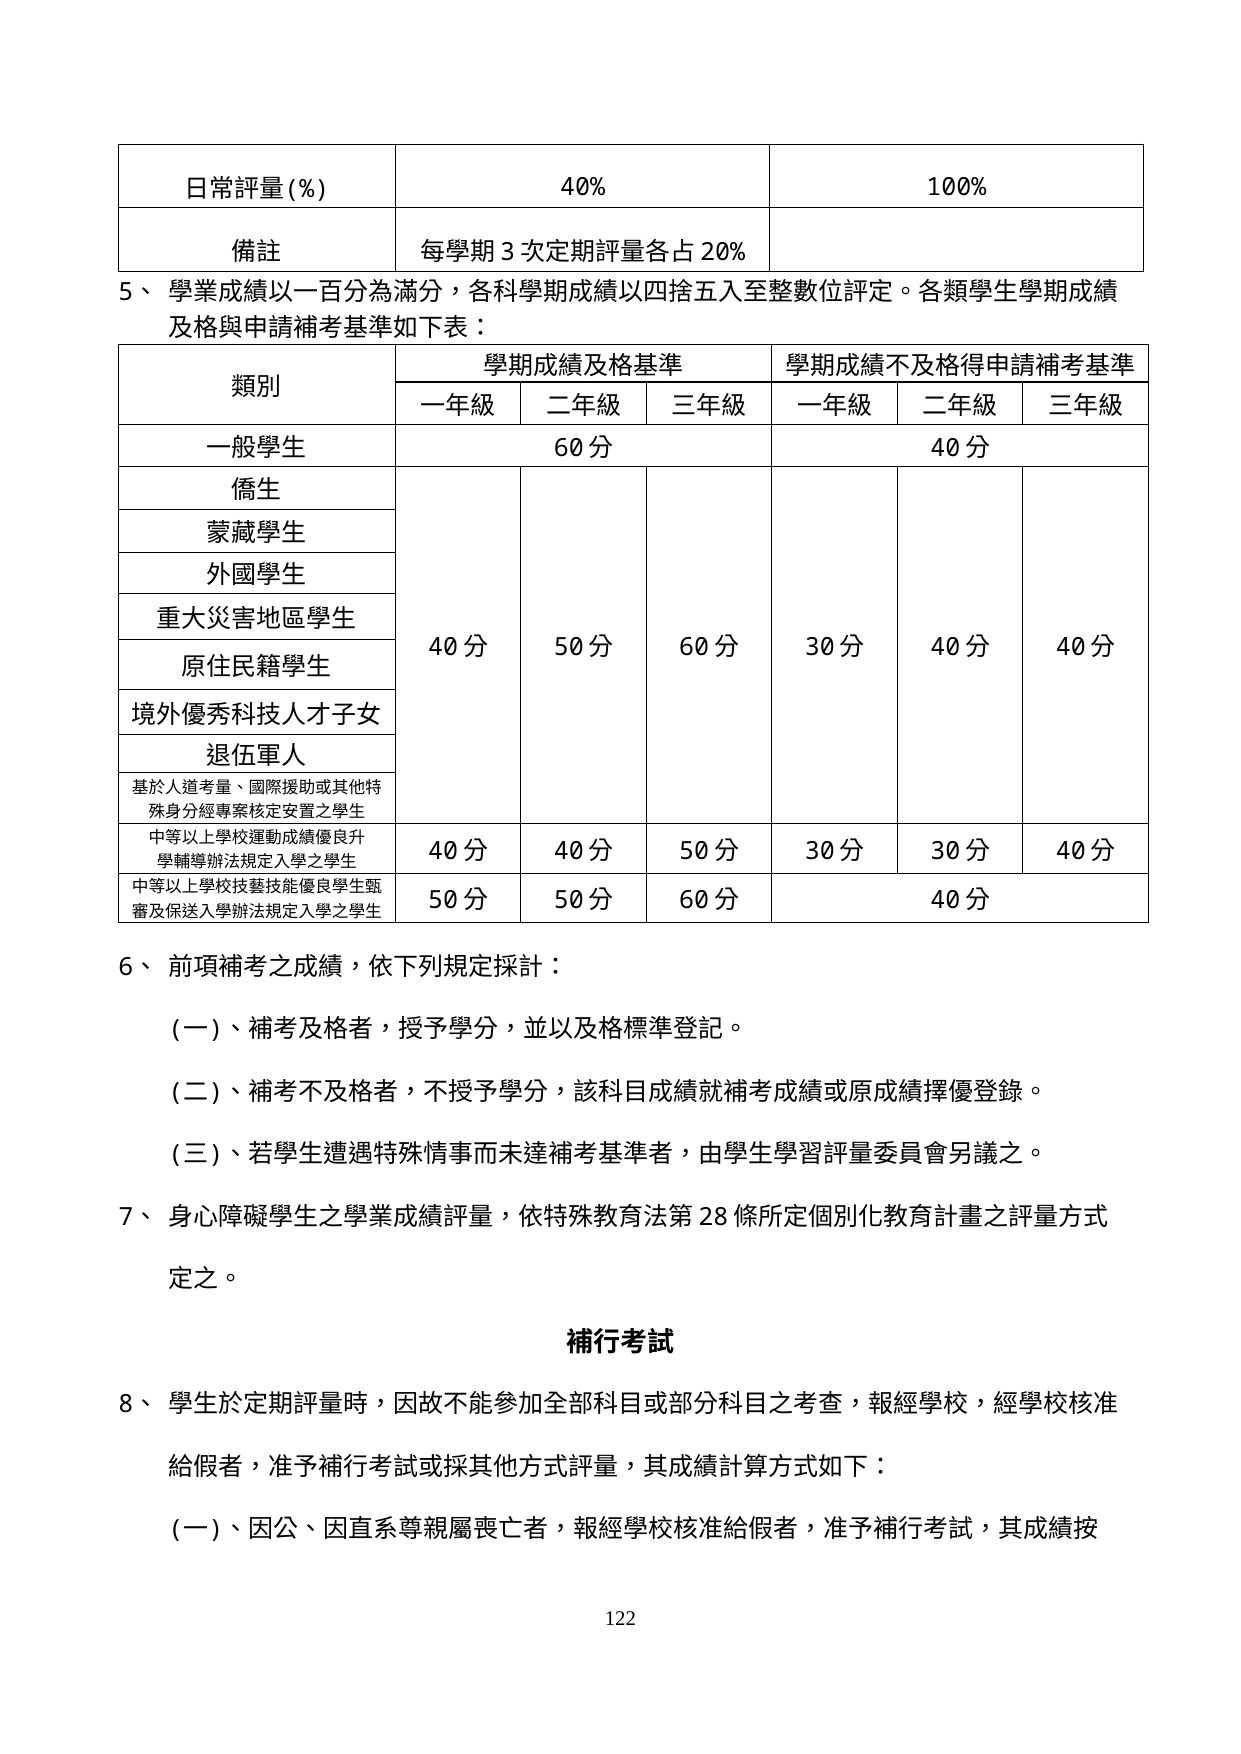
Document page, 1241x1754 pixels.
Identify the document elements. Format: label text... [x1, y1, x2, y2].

table_cell 二年級 [898, 383, 1022, 424]
table_cell 一般學生 [119, 425, 395, 466]
table_header 學期成績及格基準 [396, 345, 771, 381]
table_cell 50分 [647, 824, 771, 872]
table_header 學期成績不及格得申請補考基準 [772, 345, 1148, 381]
table_cell 重大災害地區學生 [119, 594, 395, 639]
text (一)、補考及格者，授予學分，並以及格標準登記。 [168, 985, 1122, 1048]
table_cell 40分 [772, 874, 1148, 922]
text (一)、因公、因直系尊親屬喪亡者，報經學校核准給假者，准予補行考試，其成績按 [168, 1485, 1122, 1548]
table_cell 100% [770, 145, 1143, 207]
table_cell 一年級 [396, 383, 520, 424]
table_cell 30分 [898, 824, 1022, 872]
table_cell 中等以上學校技藝技能優良學生甄審及保送入學辦法規定入學之學生 [119, 874, 395, 922]
list 學業成績以一百分為滿分，各科學期成績以四捨五入至整數位評定。各類學生學期成績及格與申請補考基準如下表： [118, 272, 1122, 344]
table_cell 三年級 [1023, 383, 1148, 424]
table_cell 日常評量(%) [119, 145, 395, 207]
table_header 類別 [119, 345, 395, 424]
table_cell 二年級 [521, 383, 646, 424]
table_cell [770, 208, 1143, 271]
table_cell 40分 [1023, 467, 1148, 823]
table_cell 40分 [521, 824, 646, 872]
table_cell 60分 [396, 425, 771, 466]
list 學生於定期評量時，因故不能參加全部科目或部分科目之考查，報經學校，經學校核准給假者，准予補行考試或採其他方式評量，其成績計算方式如下： [118, 1360, 1122, 1485]
table_cell 30分 [772, 467, 897, 823]
table_cell 40分 [898, 467, 1022, 823]
table_cell 外國學生 [119, 553, 395, 593]
table_cell 50分 [521, 874, 646, 922]
table_cell 40分 [1023, 824, 1148, 872]
table_cell 中等以上學校運動成績優良升 學輔導辦法規定入學之學生 [119, 824, 395, 872]
table_cell 60分 [647, 467, 771, 823]
table_cell 僑生 [119, 467, 395, 509]
table_cell 退伍軍人 [119, 735, 395, 772]
text 補行考試 [118, 1298, 1122, 1360]
table_cell 每學期3次定期評量各占20% [396, 208, 769, 271]
table_cell 備註 [119, 208, 395, 271]
table_cell 60分 [647, 874, 771, 922]
table_cell 40分 [396, 824, 520, 872]
table_cell 三年級 [647, 383, 771, 424]
table_cell 原住民籍學生 [119, 640, 395, 689]
list 身心障礙學生之學業成績評量，依特殊教育法第28條所定個別化教育計畫之評量方式定之。 [118, 1173, 1122, 1298]
table_cell 30分 [772, 824, 897, 872]
list 前項補考之成績，依下列規定採計： [118, 923, 1122, 985]
text (三)、若學生遭遇特殊情事而未達補考基準者，由學生學習評量委員會另議之。 [168, 1110, 1122, 1173]
table_cell 境外優秀科技人才子女 [119, 690, 395, 734]
table_cell 50分 [521, 467, 646, 823]
table_cell 40分 [772, 425, 1148, 466]
table_cell 50分 [396, 874, 520, 922]
table_cell 40分 [396, 467, 520, 823]
table_cell 40% [396, 145, 769, 207]
table_cell 一年級 [772, 383, 897, 424]
text (二)、補考不及格者，不授予學分，該科目成績就補考成績或原成績擇優登錄。 [168, 1048, 1122, 1110]
table_cell 基於人道考量、國際援助或其他特殊身分經專案核定安置之學生 [119, 773, 395, 823]
table_cell 蒙藏學生 [119, 510, 395, 552]
